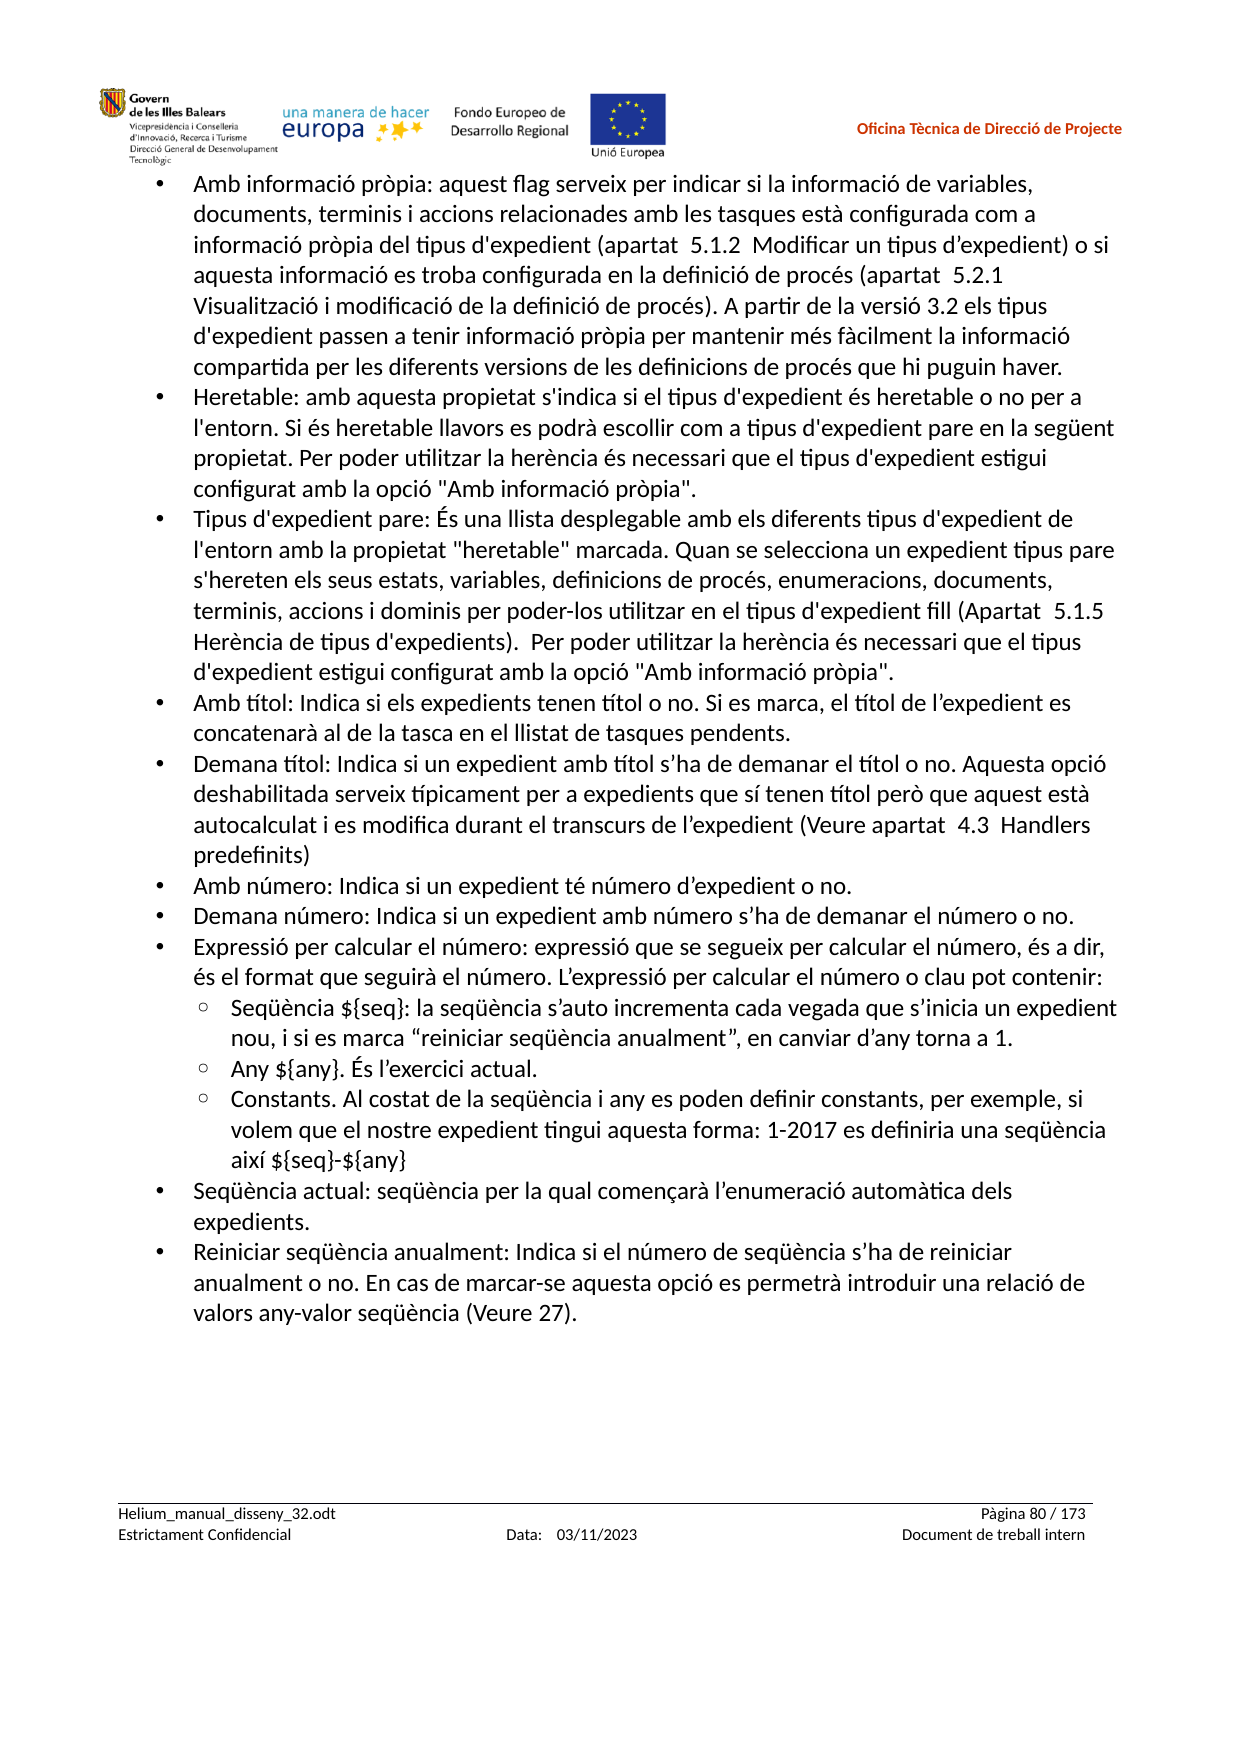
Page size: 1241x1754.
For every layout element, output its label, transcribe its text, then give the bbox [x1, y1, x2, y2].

list Constants. Al costat de la seqüència i any es poden definir constants, per exemple, si volem que el nostre expedient tingui aquesta forma: 1-2017 es definiria una seqüència així ${seq}-${any} [193, 1083, 1122, 1175]
picture [99, 87, 668, 166]
list Amb informació pròpia: aquest flag serveix per indicar si la informació de variables, documents, terminis i accions relacionades amb les tasques està configurada com a informació pròpia del tipus d'expedient (apartat 5.1.2 Modificar un tipus d’expedient) o si aquesta informació es troba configurada en la definició de procés (apartat 5.2.1 Visualització i modificació de la definició de procés). A partir de la versió 3.2 els tipus d'expedient passen a tenir informació pròpia per mantenir més fàcilment la informació compartida per les diferents versions de les definicions de procés que hi puguin haver. [156, 168, 1122, 382]
list Any ${any}. És l’exercici actual. [193, 1053, 1122, 1083]
list Demana títol: Indica si un expedient amb títol s’ha de demanar el títol o no. Aquesta opció deshabilitada serveix típicament per a expedients que sí tenen títol però que aquest està autocalculat i es modifica durant el transcurs de l’expedient (Veure apartat 4.3 Handlers predefinits) [156, 748, 1122, 870]
list Demana número: Indica si un expedient amb número s’ha de demanar el número o no. [156, 900, 1122, 931]
list Seqüència actual: seqüència per la qual començarà l’enumeració automàtica dels expedients. [156, 1175, 1122, 1236]
list Amb títol: Indica si els expedients tenen títol o no. Si es marca, el títol de l’expedient es concatenarà al de la tasca en el llistat de tasques pendents. [156, 687, 1122, 748]
list Tipus d'expedient pare: És una llista desplegable amb els diferents tipus d'expedient de l'entorn amb la propietat "heretable" marcada. Quan se selecciona un expedient tipus pare s'hereten els seus estats, variables, definicions de procés, enumeracions, documents, terminis, accions i dominis per poder-los utilitzar en el tipus d'expedient fill (Apartat 5.1.5 Herència de tipus d'expedients). Per poder utilitzar la herència és necessari que el tipus d'expedient estigui configurat amb la opció "Amb informació pròpia". [156, 504, 1122, 687]
list Amb número: Indica si un expedient té número d’expedient o no. [156, 870, 1122, 900]
list Heretable: amb aquesta propietat s'indica si el tipus d'expedient és heretable o no per a l'entorn. Si és heretable llavors es podrà escollir com a tipus d'expedient pare en la següent propietat. Per poder utilitzar la herència és necessari que el tipus d'expedient estigui configurat amb la opció "Amb informació pròpia". [156, 382, 1122, 504]
list Seqüència ${seq}: la seqüència s’auto incrementa cada vegada que s’inicia un expedient nou, i si es marca “reiniciar seqüència anualment”, en canviar d’any torna a 1. [193, 992, 1122, 1053]
list Reiniciar seqüència anualment: Indica si el número de seqüència s’ha de reiniciar anualment o no. En cas de marcar-se aquesta opció es permetrà introduir una relació de valors any-valor seqüència (Veure 27). [156, 1236, 1122, 1328]
list Expressió per calcular el número: expressió que se segueix per calcular el número, és a dir, és el format que seguirà el número. L’expressió per calcular el número o clau pot contenir: [156, 931, 1122, 992]
